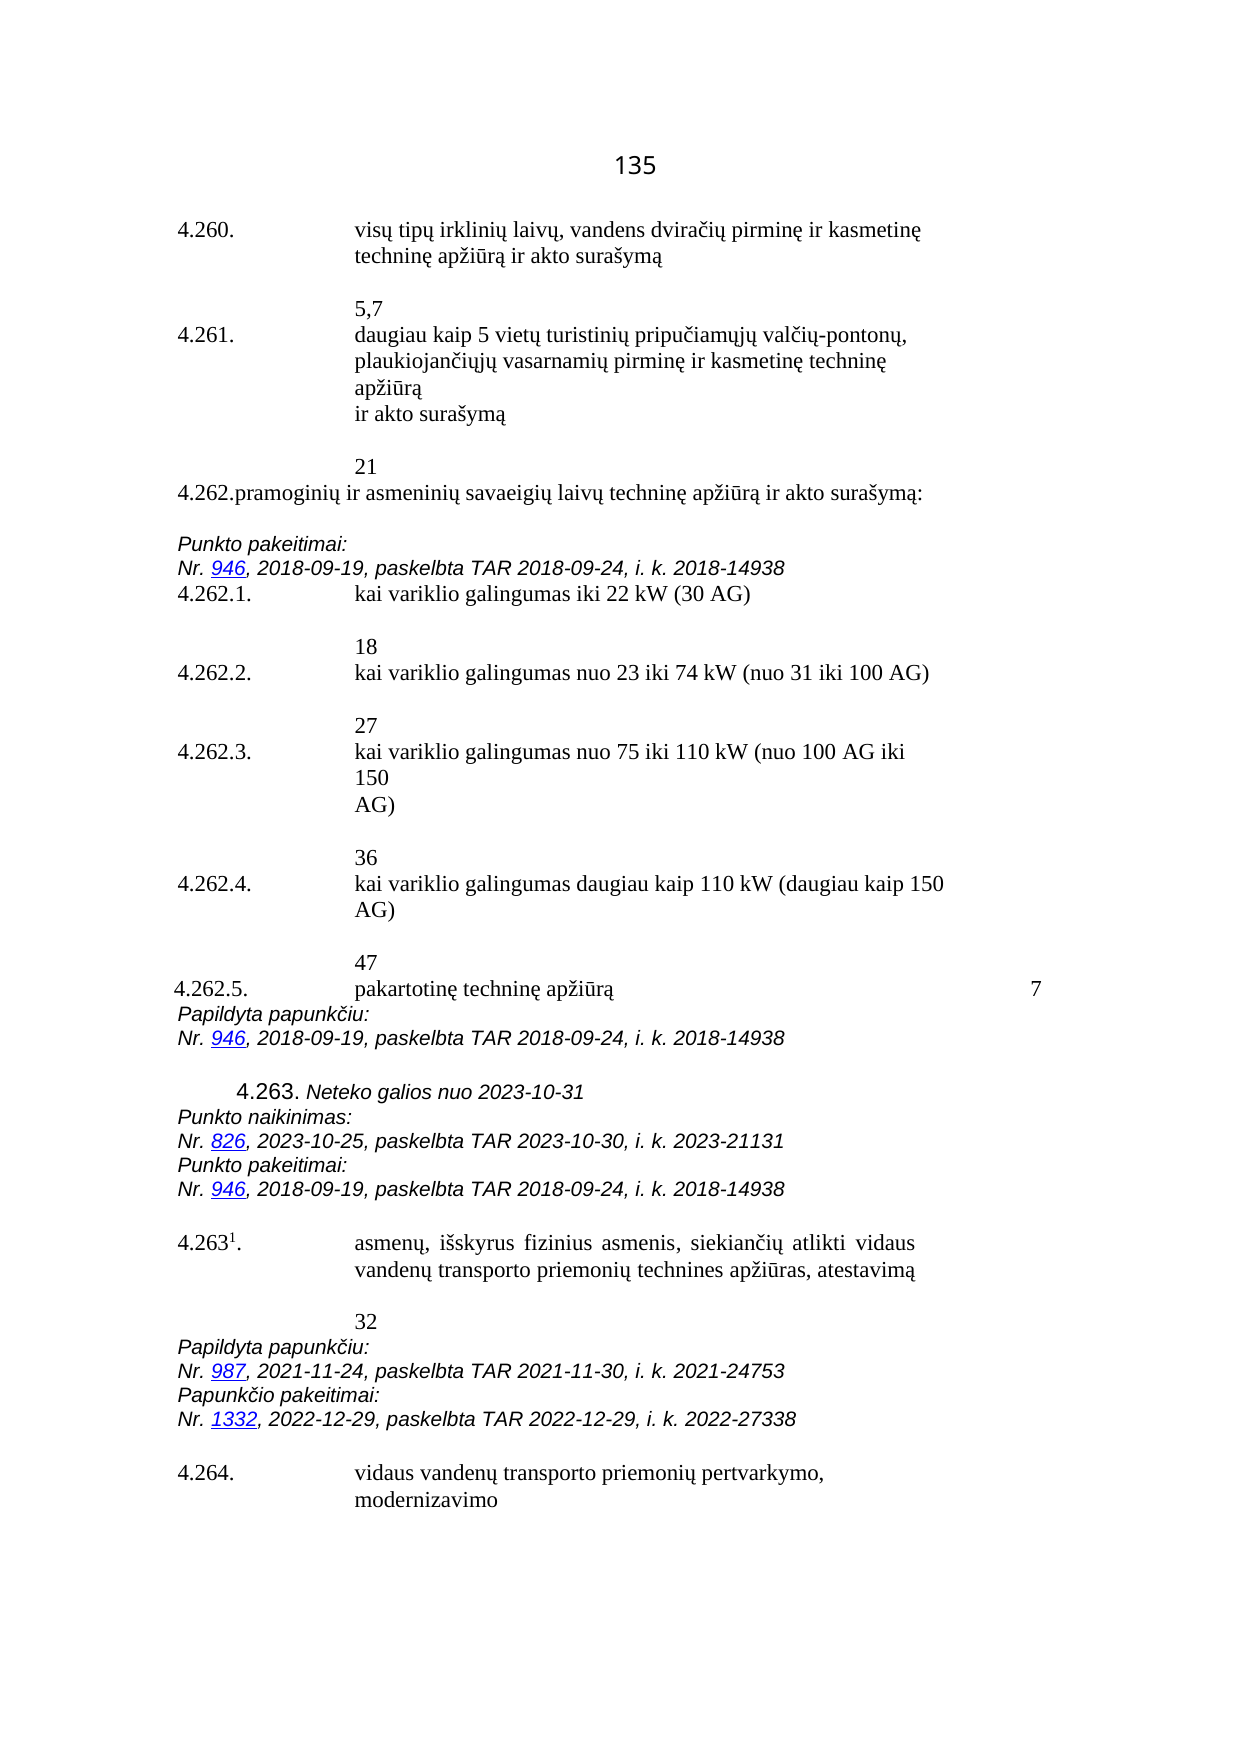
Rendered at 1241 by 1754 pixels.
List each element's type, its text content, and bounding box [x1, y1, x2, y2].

text Papunkčio pakeitimai: [177, 1383, 1092, 1407]
text Punkto pakeitimai: [177, 532, 1092, 556]
text plaukiojančiųjų vasarnamių pirminę ir kasmetinę techninę apžiūrą [354, 348, 945, 400]
text 4.262.1. kai variklio galingumas iki 22 kW (30 AG) 18 [177, 580, 945, 659]
text 4.262.3. kai variklio galingumas nuo 75 iki 110 kW (nuo 100 AG iki 150 [177, 738, 945, 791]
text ir akto surašymą 21 [354, 400, 945, 479]
text Nr. 826, 2023-10-25, paskelbta TAR 2023-10-30, i. k. 2023-21131 [177, 1129, 1092, 1153]
text Nr. 946, 2018-09-19, paskelbta TAR 2018-09-24, i. k. 2018-14938 [177, 1177, 1092, 1201]
text 4.262.5. pakartotinę techninę apžiūrą 7 [174, 975, 1092, 1002]
text 4.2631. asmenų, išskyrus fizinius asmenis, siekiančių atlikti vidaus vandenų transporto priemonių technines apžiūras, atestavimą 32 [177, 1229, 915, 1335]
text 4.262.pramoginių ir asmeninių savaeigių laivų techninę apžiūrą ir akto surašymą: [177, 479, 945, 506]
text Nr. 946, 2018-09-19, paskelbta TAR 2018-09-24, i. k. 2018-14938 [177, 1026, 1092, 1049]
text 4.260. visų tipų irklinių laivų, vandens dviračių pirminę ir kasmetinę [177, 216, 945, 242]
text techninę apžiūrą ir akto surašymą 5,7 [354, 242, 945, 321]
text Nr. 987, 2021-11-24, paskelbta TAR 2021-11-30, i. k. 2021-24753 [177, 1359, 1092, 1383]
text Nr. 1332, 2022-12-29, paskelbta TAR 2022-12-29, i. k. 2022-27338 [177, 1407, 1092, 1431]
text 4.262.2. kai variklio galingumas nuo 23 iki 74 kW (nuo 31 iki 100 AG) 27 [177, 659, 945, 738]
text 4.261. daugiau kaip 5 vietų turistinių pripučiamųjų valčių-pontonų, [177, 321, 945, 348]
text Nr. 946, 2018-09-19, paskelbta TAR 2018-09-24, i. k. 2018-14938 [177, 556, 1092, 580]
text AG) 47 [354, 896, 945, 975]
text 4.264. vidaus vandenų transporto priemonių pertvarkymo, modernizavimo [177, 1459, 945, 1512]
text Punkto pakeitimai: [177, 1153, 1092, 1177]
text 4.263. Neteko galios nuo 2023-10-31 [177, 1078, 1092, 1105]
text 4.262.4. kai variklio galingumas daugiau kaip 110 kW (daugiau kaip 150 [177, 870, 945, 896]
text Punkto naikinimas: [177, 1105, 1092, 1129]
text Papildyta papunkčiu: [177, 1335, 1092, 1359]
text Papildyta papunkčiu: [177, 1002, 1092, 1026]
text AG) 36 [354, 791, 945, 870]
